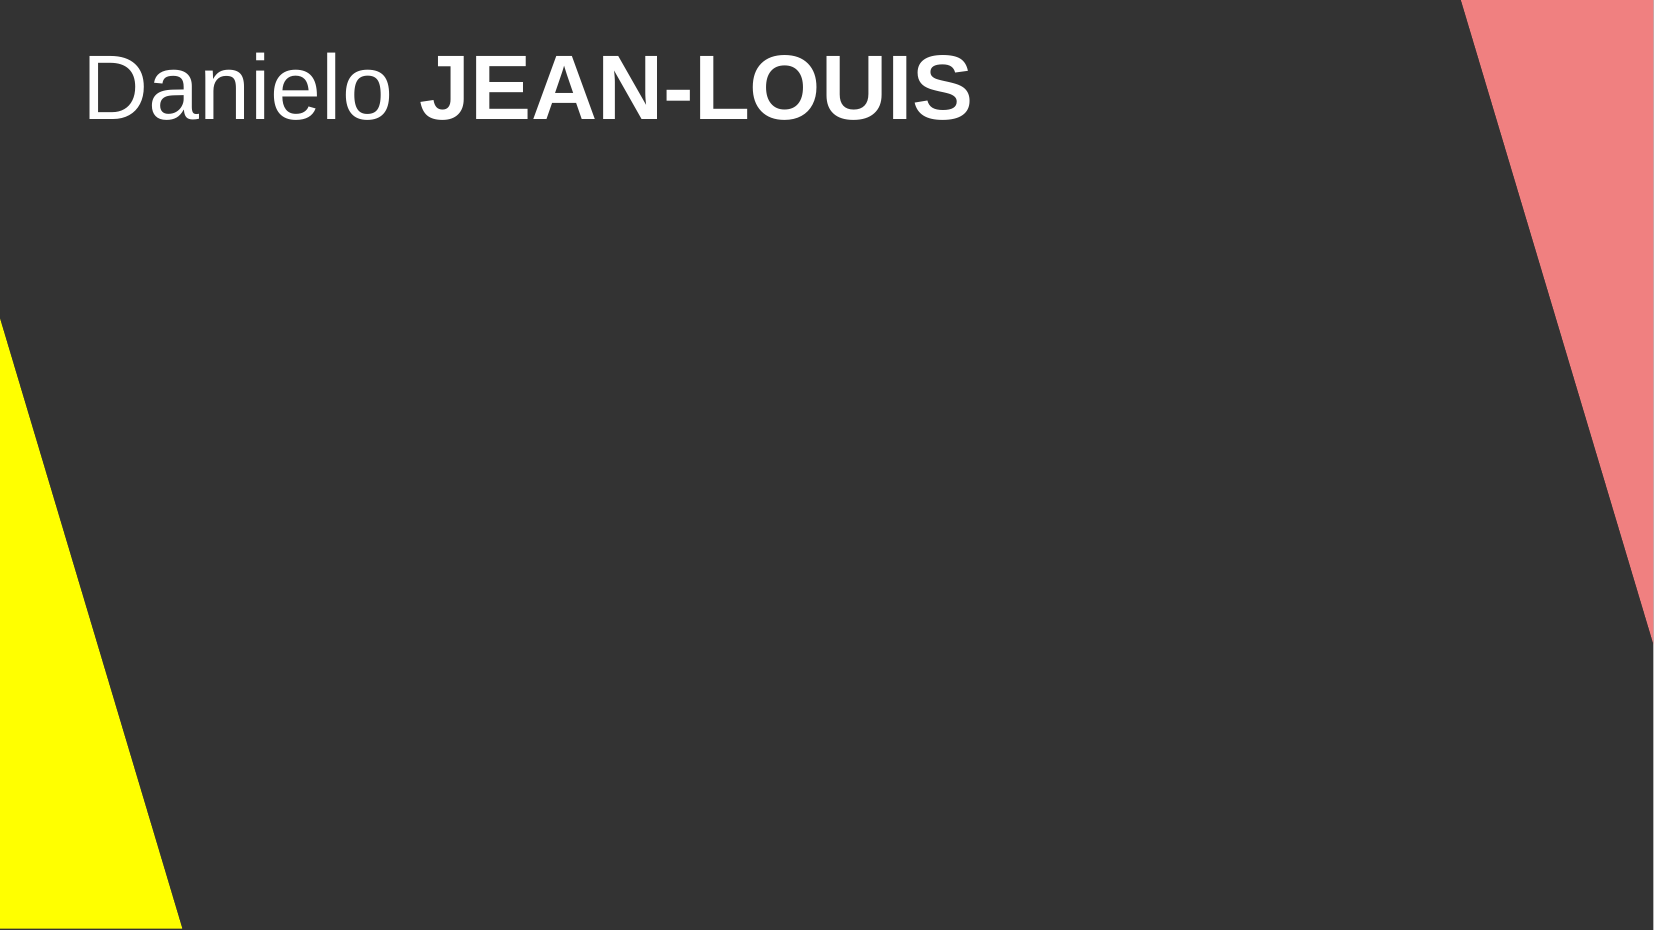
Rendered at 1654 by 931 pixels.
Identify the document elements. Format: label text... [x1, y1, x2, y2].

text_box [0, 318, 183, 929]
subtitle Danielo JEAN-LOUIS [82, 36, 1532, 242]
text_box [1460, 0, 1654, 647]
